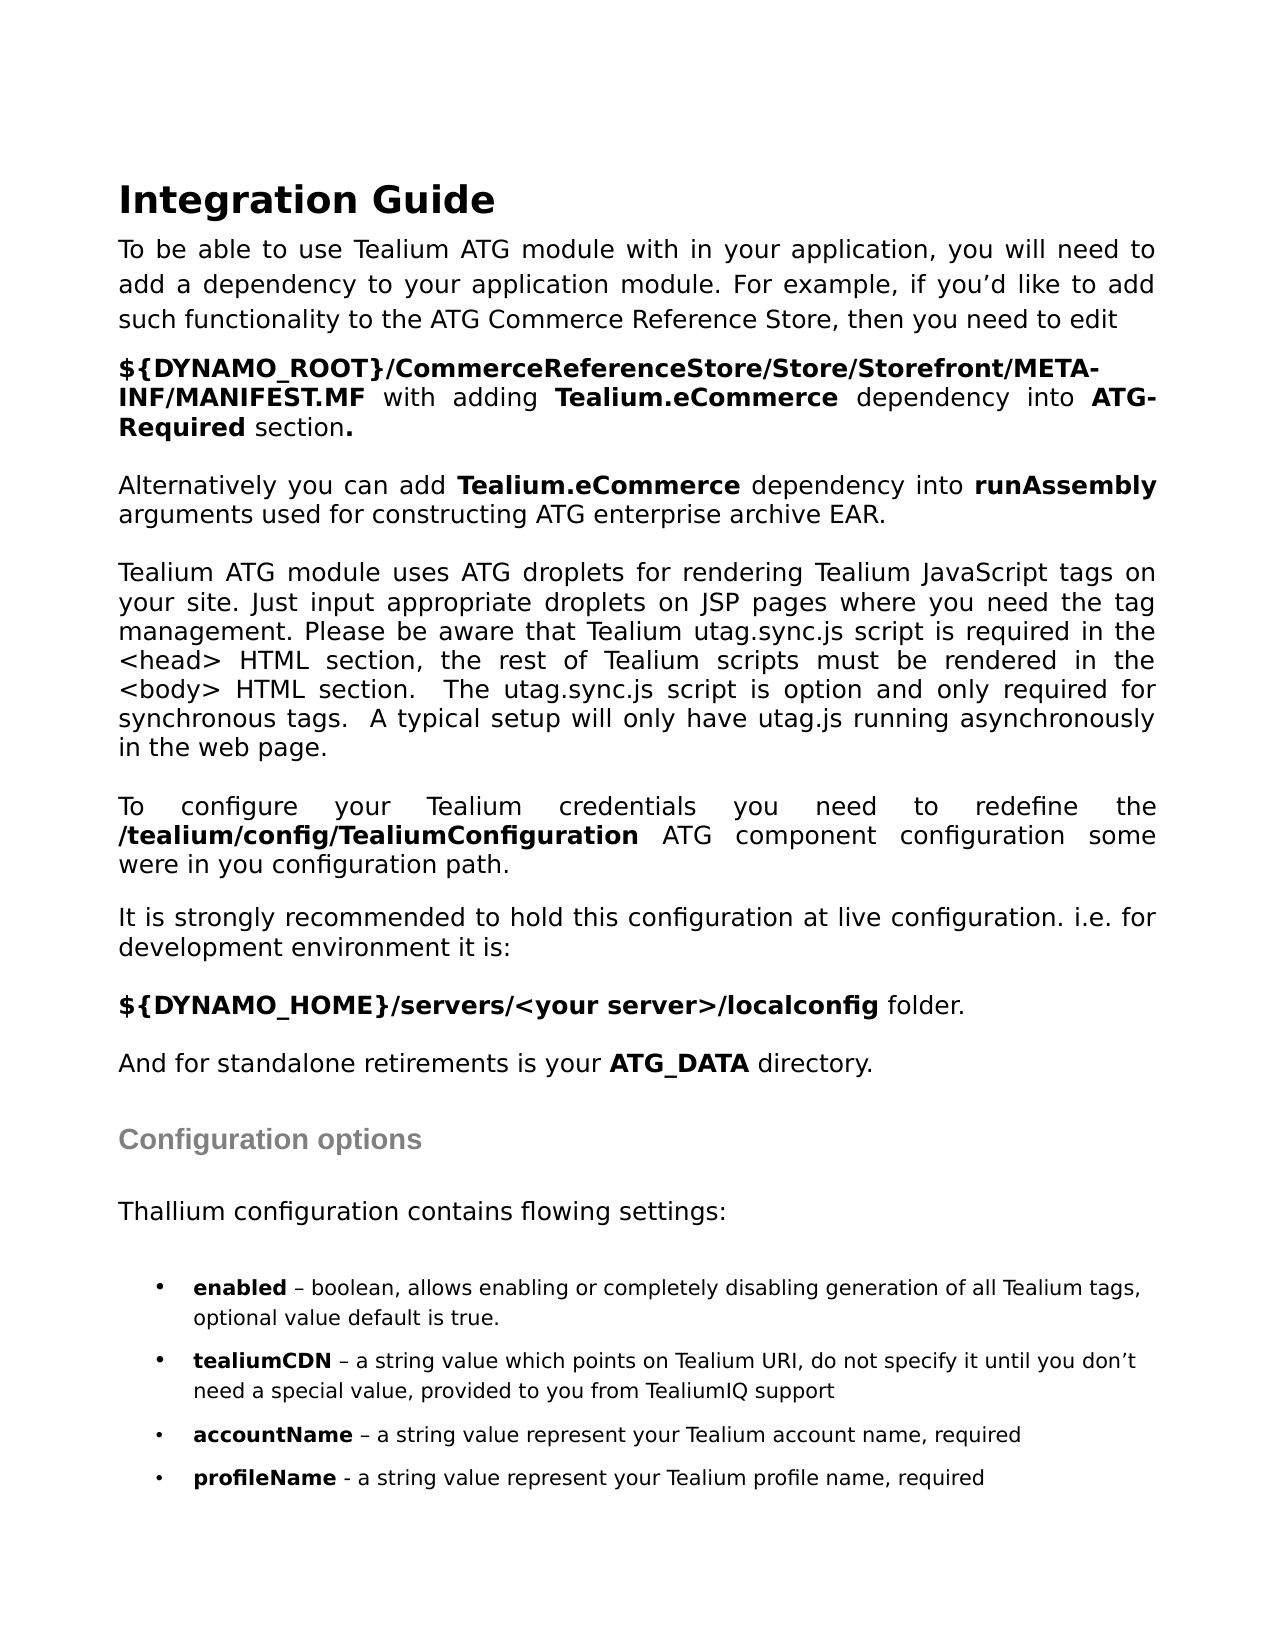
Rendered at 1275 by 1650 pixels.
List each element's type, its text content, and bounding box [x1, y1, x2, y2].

list profileName - a string value represent your Tealium profile name, required [156, 1466, 1157, 1491]
text Thallium configuration contains flowing settings: [118, 1198, 1157, 1227]
text And for standalone retirements is your ATG_DATA directory. [118, 1049, 1157, 1079]
text To be able to use Tealium ATG module with in your application, you will need to add a dependency to your application module. For example, if you’d like to add such functionality to the ATG Commerce Reference Store, then you need to edit [118, 235, 1157, 334]
text Alternatively you can add Tealium.eCommerce dependency into runAssembly arguments used for constructing ATG enterprise archive EAR. [118, 471, 1157, 529]
list accountName – a string value represent your Tealium account name, required [156, 1423, 1157, 1447]
text Tealium ATG module uses ATG droplets for rendering Tealium JavaScript tags on your site. Just input appropriate droplets on JSP pages where you need the tag management. Please be aware that Tealium utag.sync.js script is required in the <head> HTML section, the rest of Tealium scripts must be rendered in the <body> HTML section. The utag.sync.js script is option and only required for synchronous tags. A typical setup will only have utag.js running asynchronously in the web page. [118, 558, 1157, 763]
text It is strongly recommended to hold this configuration at live configuration. i.e. for development environment it is: [118, 904, 1157, 962]
list tealiumCDN – a string value which points on Tealium URI, do not specify it until you don’t need a special value, provided to you from TealiumIQ support [156, 1349, 1157, 1403]
subtitle Integration Guide [118, 178, 1157, 222]
subtitle Configuration options [118, 1122, 1157, 1156]
list enabled – boolean, allows enabling or completely disabling generation of all Tealium tags, optional value default is true. [156, 1276, 1157, 1330]
text ${DYNAMO_ROOT}/CommerceReferenceStore/Store/Storefront/META-INF/MANIFEST.MF with adding Tealium.eCommerce dependency into ATG-Required section. [118, 354, 1157, 442]
text To configure your Tealium credentials you need to redefine the /tealium/config/TealiumConfiguration ATG component configuration some were in you configuration path. [118, 792, 1157, 879]
text ${DYNAMO_HOME}/servers/<your server>/localconfig folder. [118, 991, 1157, 1020]
